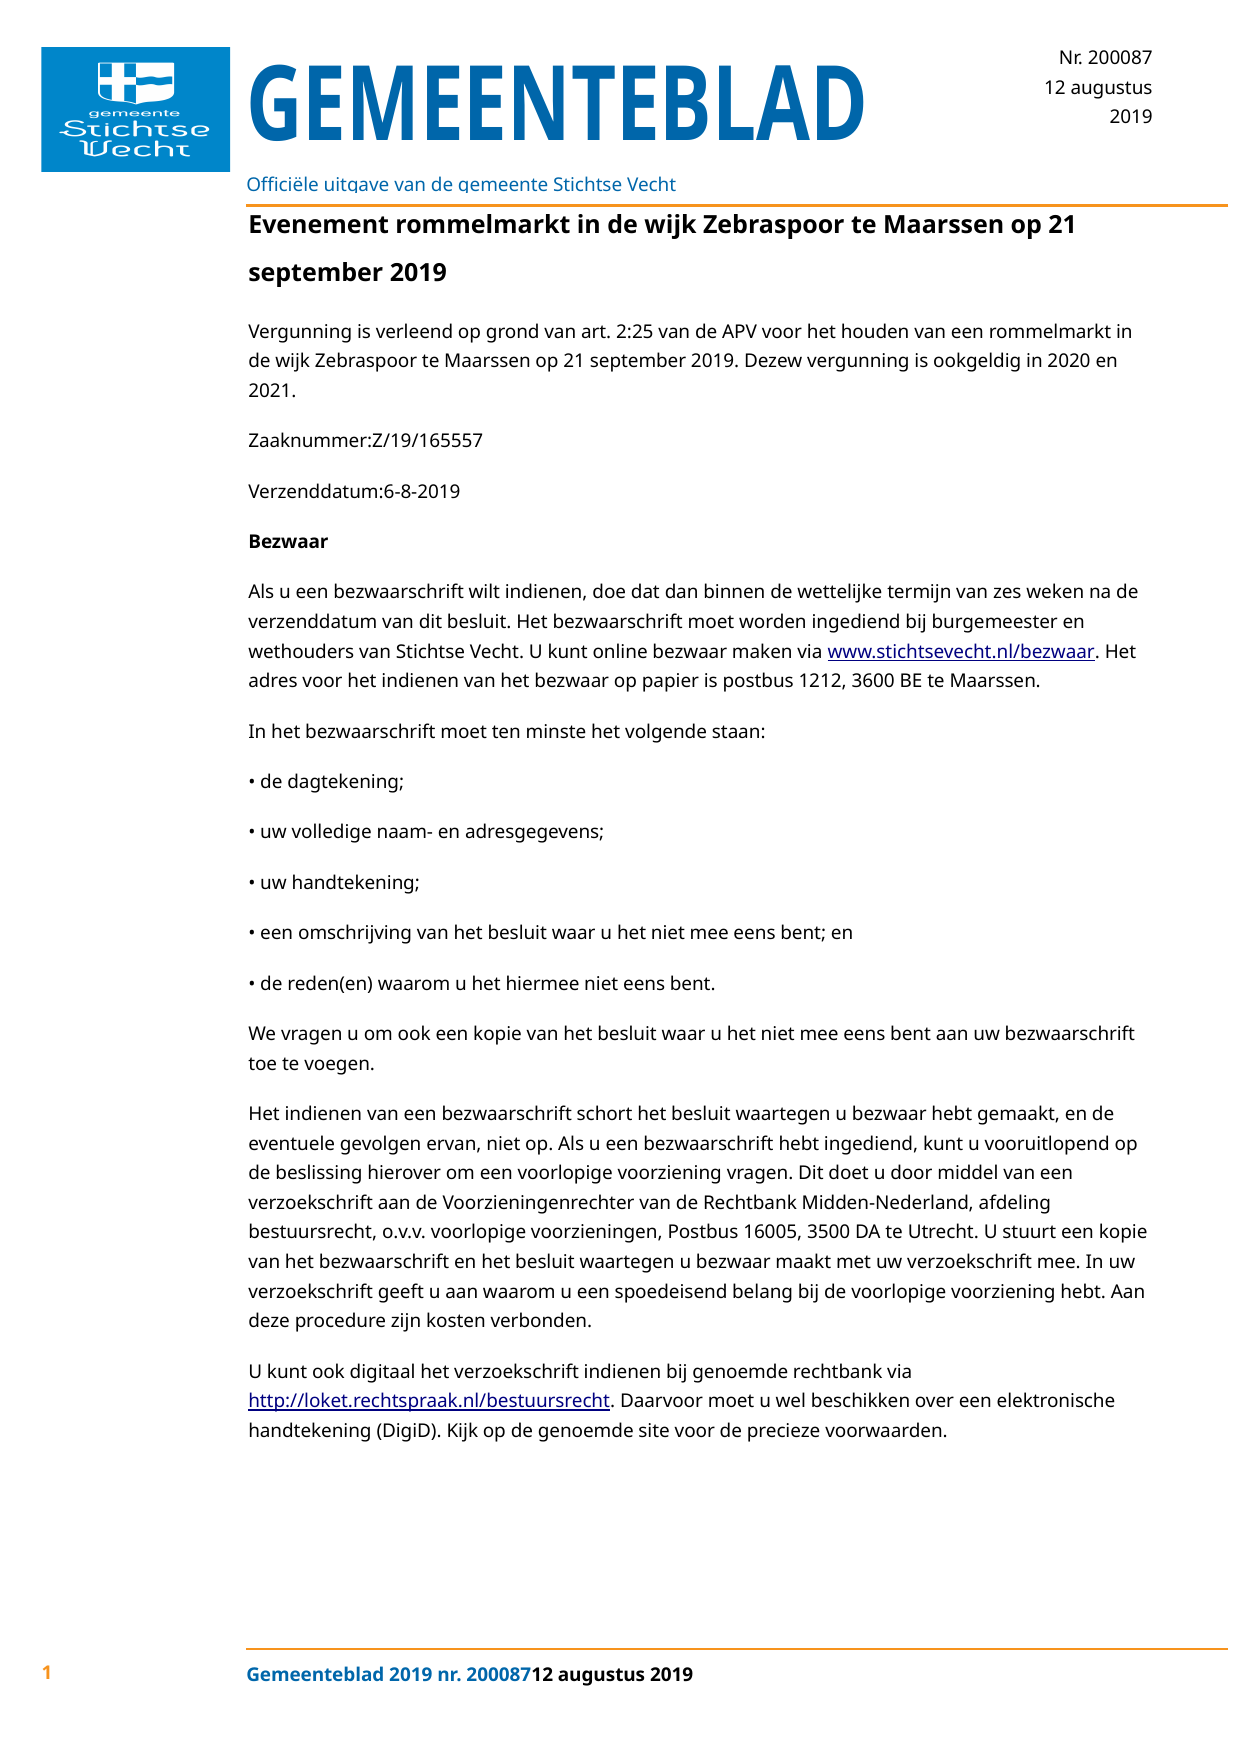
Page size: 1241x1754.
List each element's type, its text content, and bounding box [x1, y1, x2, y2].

text • uw handtekening; [248, 869, 1152, 895]
text U kunt ook digitaal het verzoekschrift indienen bij genoemde rechtbank via http://loket.rechtspraak.nl/bestuursrecht. Daarvoor moet u wel beschikken over een elektronische handtekening (DigiD). Kijk op de genoemde site voor de precieze voorwaarden. [248, 1358, 1152, 1443]
text • de dagtekening; [248, 768, 1152, 794]
text • uw volledige naam- en adresgegevens; [248, 819, 1152, 844]
text Bezwaar [248, 528, 1152, 554]
text Zaaknummer:Z/19/165557 [248, 427, 1152, 453]
picture [137, 63, 174, 103]
text Het indienen van een bezwaarschrift schort het besluit waartegen u bezwaar hebt gemaakt, en de eventuele gevolgen ervan, niet op. Als u een bezwaarschrift hebt ingediend, kunt u vooruitlopend op de beslissing hierover om een voorlopige voorziening vragen. Dit doet u door middel van een verzoekschrift aan de Voorzieningenrechter van de Rechtbank Midden-Nederland, afdeling bestuursrecht, o.v.v. voorlopige voorzieningen, Postbus 16005, 3500 DA te Utrecht. U stuurt een kopie van het bezwaarschrift en het besluit waartegen u bezwaar maakt met uw verzoekschrift mee. In uw verzoekschrift geeft u aan waarom u een spoedeisend belang bij de voorlopige voorziening hebt. Aan deze procedure zijn kosten verbonden. [248, 1100, 1152, 1333]
text Evenement rommelmarkt in de wijk Zebraspoor te Maarssen op 21 september 2019 [248, 207, 1152, 288]
picture [99, 63, 135, 101]
text Verzenddatum:6-8-2019 [248, 478, 1152, 504]
text In het bezwaarschrift moet ten minste het volgende staan: [248, 718, 1152, 744]
text • de reden(en) waarom u het hiermee niet eens bent. [248, 970, 1152, 996]
text Als u een bezwaarschrift wilt indienen, doe dat dan binnen de wettelijke termijn van zes weken na de verzenddatum van dit besluit. Het bezwaarschrift moet worden ingediend bij burgemeester en wethouders van Stichtse Vecht. U kunt online bezwaar maken via www.stichtsevecht.nl/bezwaar. Het adres voor het indienen van het bezwaar op papier is postbus 1212, 3600 BE te Maarssen. [248, 579, 1152, 693]
text • een omschrijving van het besluit waar u het niet mee eens bent; en [248, 919, 1152, 945]
text We vragen u om ook een kopie van het besluit waar u het niet mee eens bent aan uw bezwaarschrift toe te voegen. [248, 1020, 1152, 1076]
text Vergunning is verleend op grond van art. 2:25 van de APV voor het houden van een rommelmarkt in de wijk Zebraspoor te Maarssen op 21 september 2019. Dezew vergunning is ookgeldig in 2020 en 2021. [248, 318, 1152, 403]
